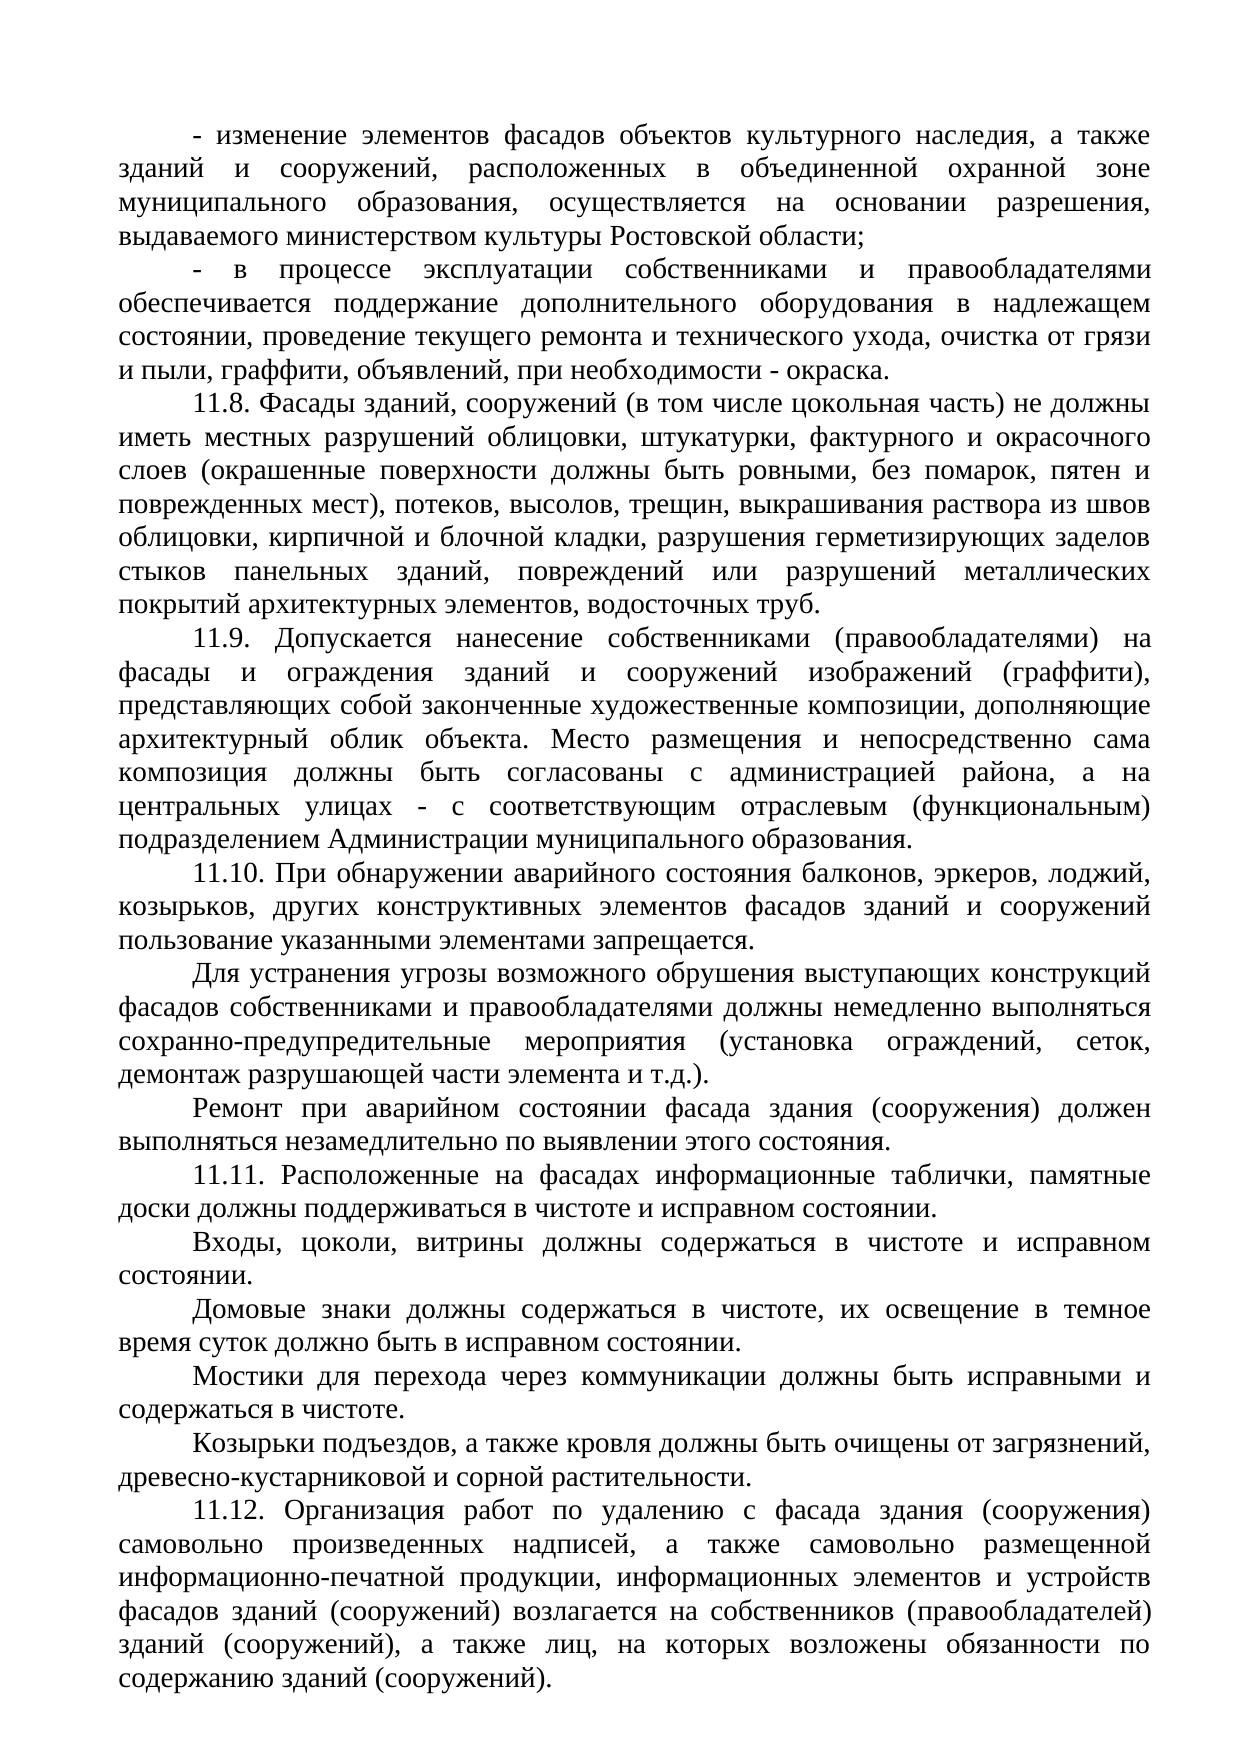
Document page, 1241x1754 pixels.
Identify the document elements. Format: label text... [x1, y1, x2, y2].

text Входы, цоколи, витрины должны содержаться в чистоте и исправном состоянии. [118, 1224, 1152, 1291]
text - в процессе эксплуатации собственниками и правообладателями обеспечивается поддержание дополнительного оборудования в надлежащем состоянии, проведение текущего ремонта и технического ухода, очистка от грязи и пыли, граффити, объявлений, при необходимости - окраска. [118, 251, 1152, 385]
text Козырьки подъездов, а также кровля должны быть очищены от загрязнений, древесно-кустарниковой и сорной растительности. [118, 1425, 1152, 1492]
text - изменение элементов фасадов объектов культурного наследия, а также зданий и сооружений, расположенных в объединенной охранной зоне муниципального образования, осуществляется на основании разрешения, выдаваемого министерством культуры Ростовской области; [118, 117, 1152, 251]
text Ремонт при аварийном состоянии фасада здания (сооружения) должен выполняться незамедлительно по выявлении этого состояния. [118, 1090, 1152, 1157]
text 11.8. Фасады зданий, сооружений (в том числе цокольная часть) не должны иметь местных разрушений облицовки, штукатурки, фактурного и окрасочного слоев (окрашенные поверхности должны быть ровными, без помарок, пятен и поврежденных мест), потеков, высолов, трещин, выкрашивания раствора из швов облицовки, кирпичной и блочной кладки, разрушения герметизирующих заделов стыков панельных зданий, повреждений или разрушений металлических покрытий архитектурных элементов, водосточных труб. [118, 385, 1152, 620]
text Мостики для перехода через коммуникации должны быть исправными и содержаться в чистоте. [118, 1358, 1152, 1425]
text Домовые знаки должны содержаться в чистоте, их освещение в темное время суток должно быть в исправном состоянии. [118, 1291, 1152, 1358]
text Для устранения угрозы возможного обрушения выступающих конструкций фасадов собственниками и правообладателями должны немедленно выполняться сохранно-предупредительные мероприятия (установка ограждений, сеток, демонтаж разрушающей части элемента и т.д.). [118, 956, 1152, 1090]
text 11.11. Расположенные на фасадах информационные таблички, памятные доски должны поддерживаться в чистоте и исправном состоянии. [118, 1157, 1152, 1224]
text 11.9. Допускается нанесение собственниками (правообладателями) на фасады и ограждения зданий и сооружений изображений (граффити), представляющих собой законченные художественные композиции, дополняющие архитектурный облик объекта. Место размещения и непосредственно сама композиция должны быть согласованы с администрацией района, а на центральных улицах - с соответствующим отраслевым (функциональным) подразделением Администрации муниципального образования. [118, 620, 1152, 855]
text 11.12. Организация работ по удалению с фасада здания (сооружения) самовольно произведенных надписей, а также самовольно размещенной информационно-печатной продукции, информационных элементов и устройств фасадов зданий (сооружений) возлагается на собственников (правообладателей) зданий (сооружений), а также лиц, на которых возложены обязанности по содержанию зданий (сооружений). [118, 1492, 1152, 1693]
text 11.10. При обнаружении аварийного состояния балконов, эркеров, лоджий, козырьков, других конструктивных элементов фасадов зданий и сооружений пользование указанными элементами запрещается. [118, 855, 1152, 956]
